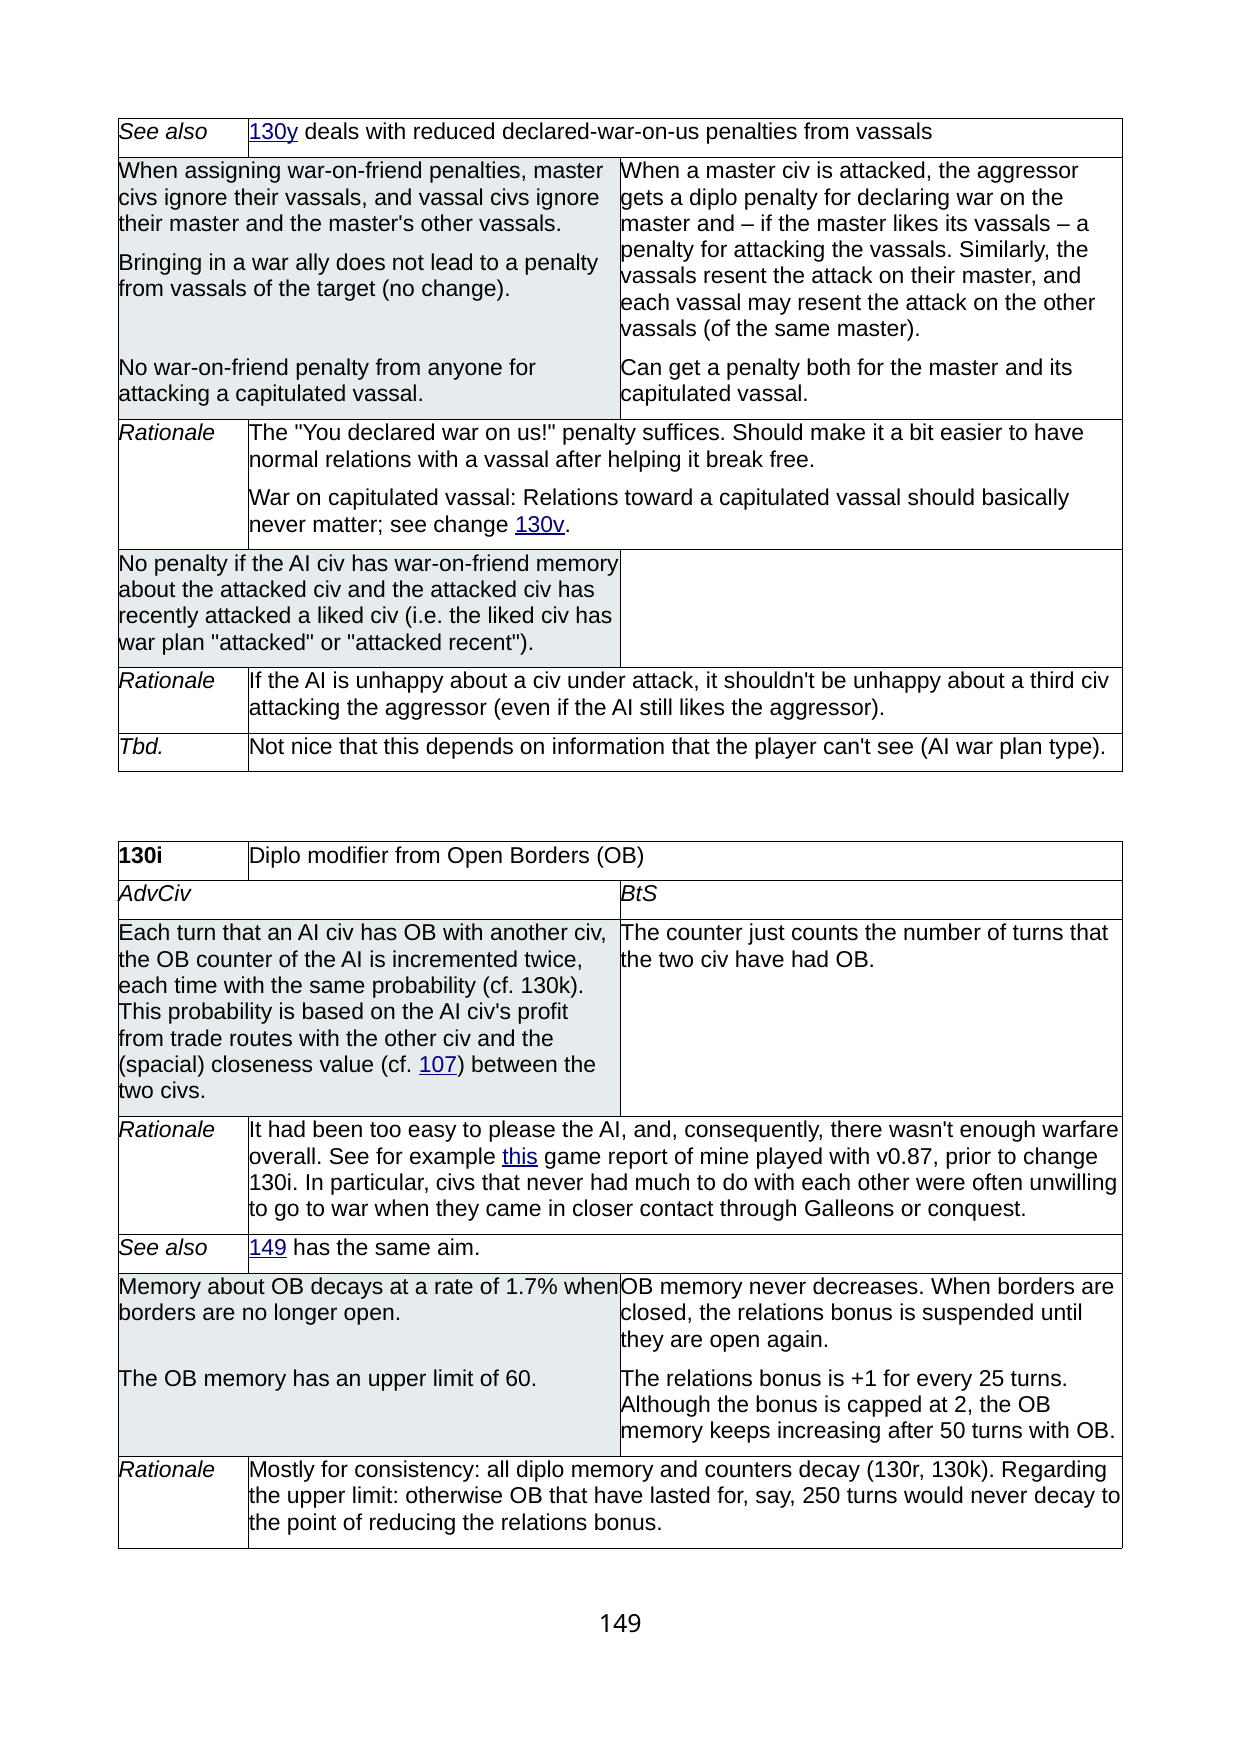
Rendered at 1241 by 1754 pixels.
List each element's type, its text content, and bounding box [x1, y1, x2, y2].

table_cell Rationale [119, 668, 248, 732]
table_cell Tbd. [119, 734, 248, 771]
table_cell The counter just counts the number of turns that the two civ have had OB. [621, 920, 1122, 1116]
table_header 130i [119, 842, 248, 880]
table_cell The "You declared war on us!" penalty suffices. Should make it a bit easier to have normal relations with a vassal after helping it break free. War on capitulated vassal: Relations toward a capitulated vassal should basically never matter; see change 130v. [249, 420, 1122, 549]
table_cell Rationale [119, 1117, 248, 1234]
table_cell OB memory never decreases. When borders are closed, the relations bonus is suspended until they are open again. The relations bonus is +1 for every 25 turns. Although the bonus is capped at 2, the OB memory keeps increasing after 50 turns with OB. [621, 1274, 1122, 1456]
table_cell Rationale [119, 1457, 248, 1547]
table_cell Memory about OB decays at a rate of 1.7% when borders are no longer open. The OB memory has an upper limit of 60. [119, 1274, 620, 1456]
table_cell If the AI is unhappy about a civ under attack, it shouldn't be unhappy about a third civ attacking the aggressor (even if the AI still likes the aggressor). [249, 668, 1122, 732]
table_cell 149 has the same aim. [249, 1235, 1122, 1273]
table_header Diplo modifier from Open Borders (OB) [249, 842, 1122, 880]
table_cell Each turn that an AI civ has OB with another civ, the OB counter of the AI is incremented twice, each time with the same probability (cf. 130k). This probability is based on the AI civ's profit from trade routes with the other civ and the (spacial) closeness value (cf. 107) between the two civs. [119, 920, 620, 1116]
table_cell No penalty if the AI civ has war-on-friend memory about the attacked civ and the attacked civ has recently attacked a liked civ (i.e. the liked civ has war plan "attacked" or "attacked recent"). [119, 550, 620, 667]
table_cell It had been too easy to please the AI, and, consequently, there wasn't enough warfare overall. See for example this game report of mine played with v0.87, prior to change 130i. In particular, civs that never had much to do with each other were often unwilling to go to war when they came in closer contact through Galleons or conquest. [249, 1117, 1122, 1234]
table_cell See also [119, 1235, 248, 1273]
table_cell Not nice that this depends on information that the player can't see (AI war plan type). [249, 734, 1122, 771]
table_cell 130y deals with reduced declared-war-on-us penalties from vassals [249, 119, 1122, 157]
table_cell [621, 550, 1122, 667]
table_cell When assigning war-on-friend penalties, master civs ignore their vassals, and vassal civs ignore their master and the master's other vassals. Bringing in a war ally does not lead to a penalty from vassals of the target (no change). No war-on-friend penalty from anyone for attacking a capitulated vassal. [119, 158, 620, 419]
table_cell When a master civ is attacked, the aggressor gets a diplo penalty for declaring war on the master and – if the master likes its vassals – a penalty for attacking the vassals. Similarly, the vassals resent the attack on their master, and each vassal may resent the attack on the other vassals (of the same master). Can get a penalty both for the master and its capitulated vassal. [621, 158, 1122, 419]
table_cell Mostly for consistency: all diplo memory and counters decay (130r, 130k). Regarding the upper limit: otherwise OB that have lasted for, say, 250 turns would never decay to the point of reducing the relations bonus. [249, 1457, 1122, 1547]
table_cell AdvCiv [119, 881, 620, 919]
table_cell BtS [621, 881, 1122, 919]
table_cell See also [119, 119, 248, 157]
table_cell Rationale [119, 420, 248, 549]
